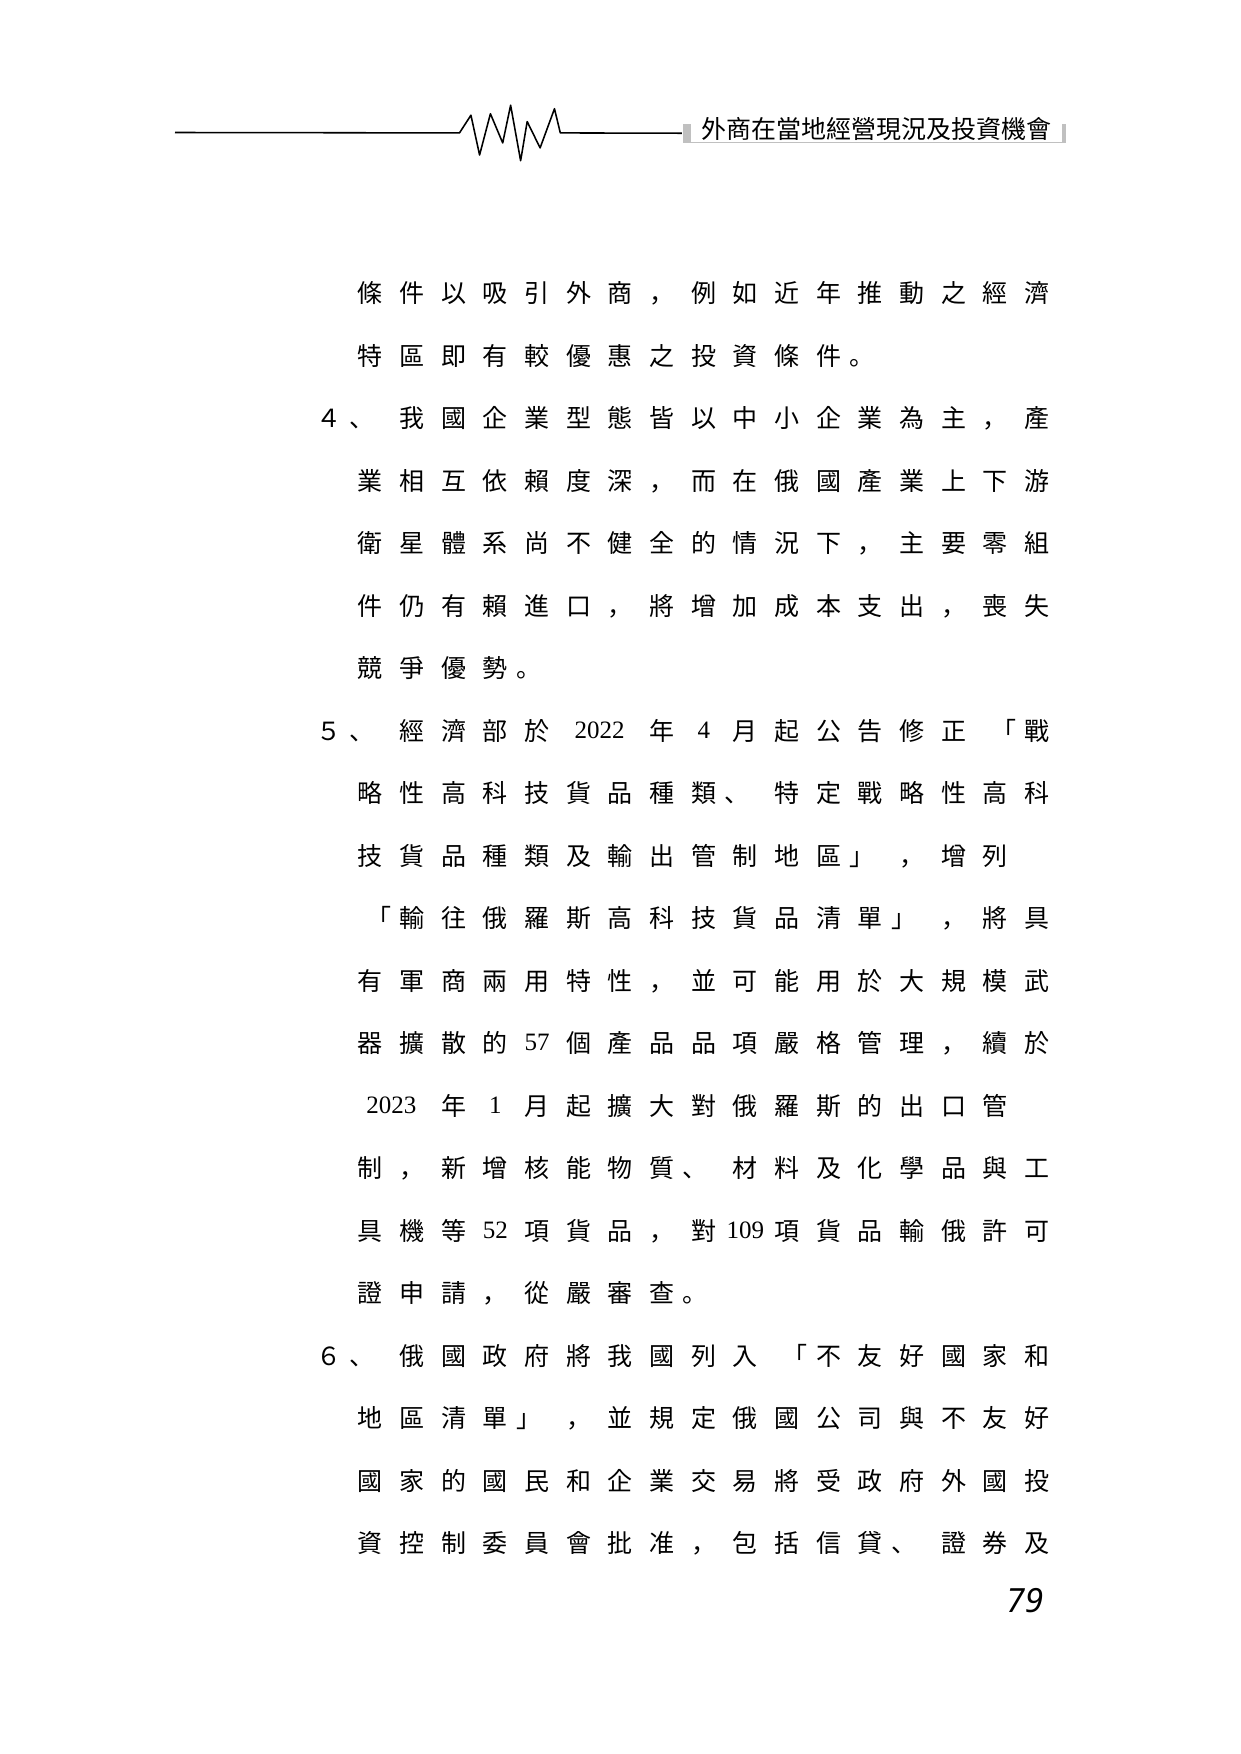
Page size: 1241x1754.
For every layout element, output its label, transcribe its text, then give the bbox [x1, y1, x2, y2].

text ５、經濟部於2022年4月起公告修正「戰略性高科技貨品種類、特定戰略性高科技貨品種類及輸出管制地區」，增列「輸往俄羅斯高科技貨品清單」，將具有軍商兩用特性，並可能用於大規模武器擴散的57個產品品項嚴格管理，續於2023年1月起擴大對俄羅斯的出口管制，新增核能物質、材料及化學品與工具機等52項貨品，對109項貨品輸俄許可證申請，從嚴審查。 [281, 688, 1058, 1313]
text 條件以吸引外商，例如近年推動之經濟特區即有較優惠之投資條件。 [281, 250, 1058, 375]
text ６、俄國政府將我國列入「不友好國家和地區清單」，並規定俄國公司與不友好國家的國民和企業交易將受政府外國投資控制委員會批准，包括信貸、證券及 [281, 1313, 1058, 1563]
text ４、我國企業型態皆以中小企業為主，產業相互依賴度深，而在俄國產業上下游衛星體系尚不健全的情況下，主要零組件仍有賴進口，將增加成本支出，喪失競爭優勢。 [281, 375, 1058, 688]
